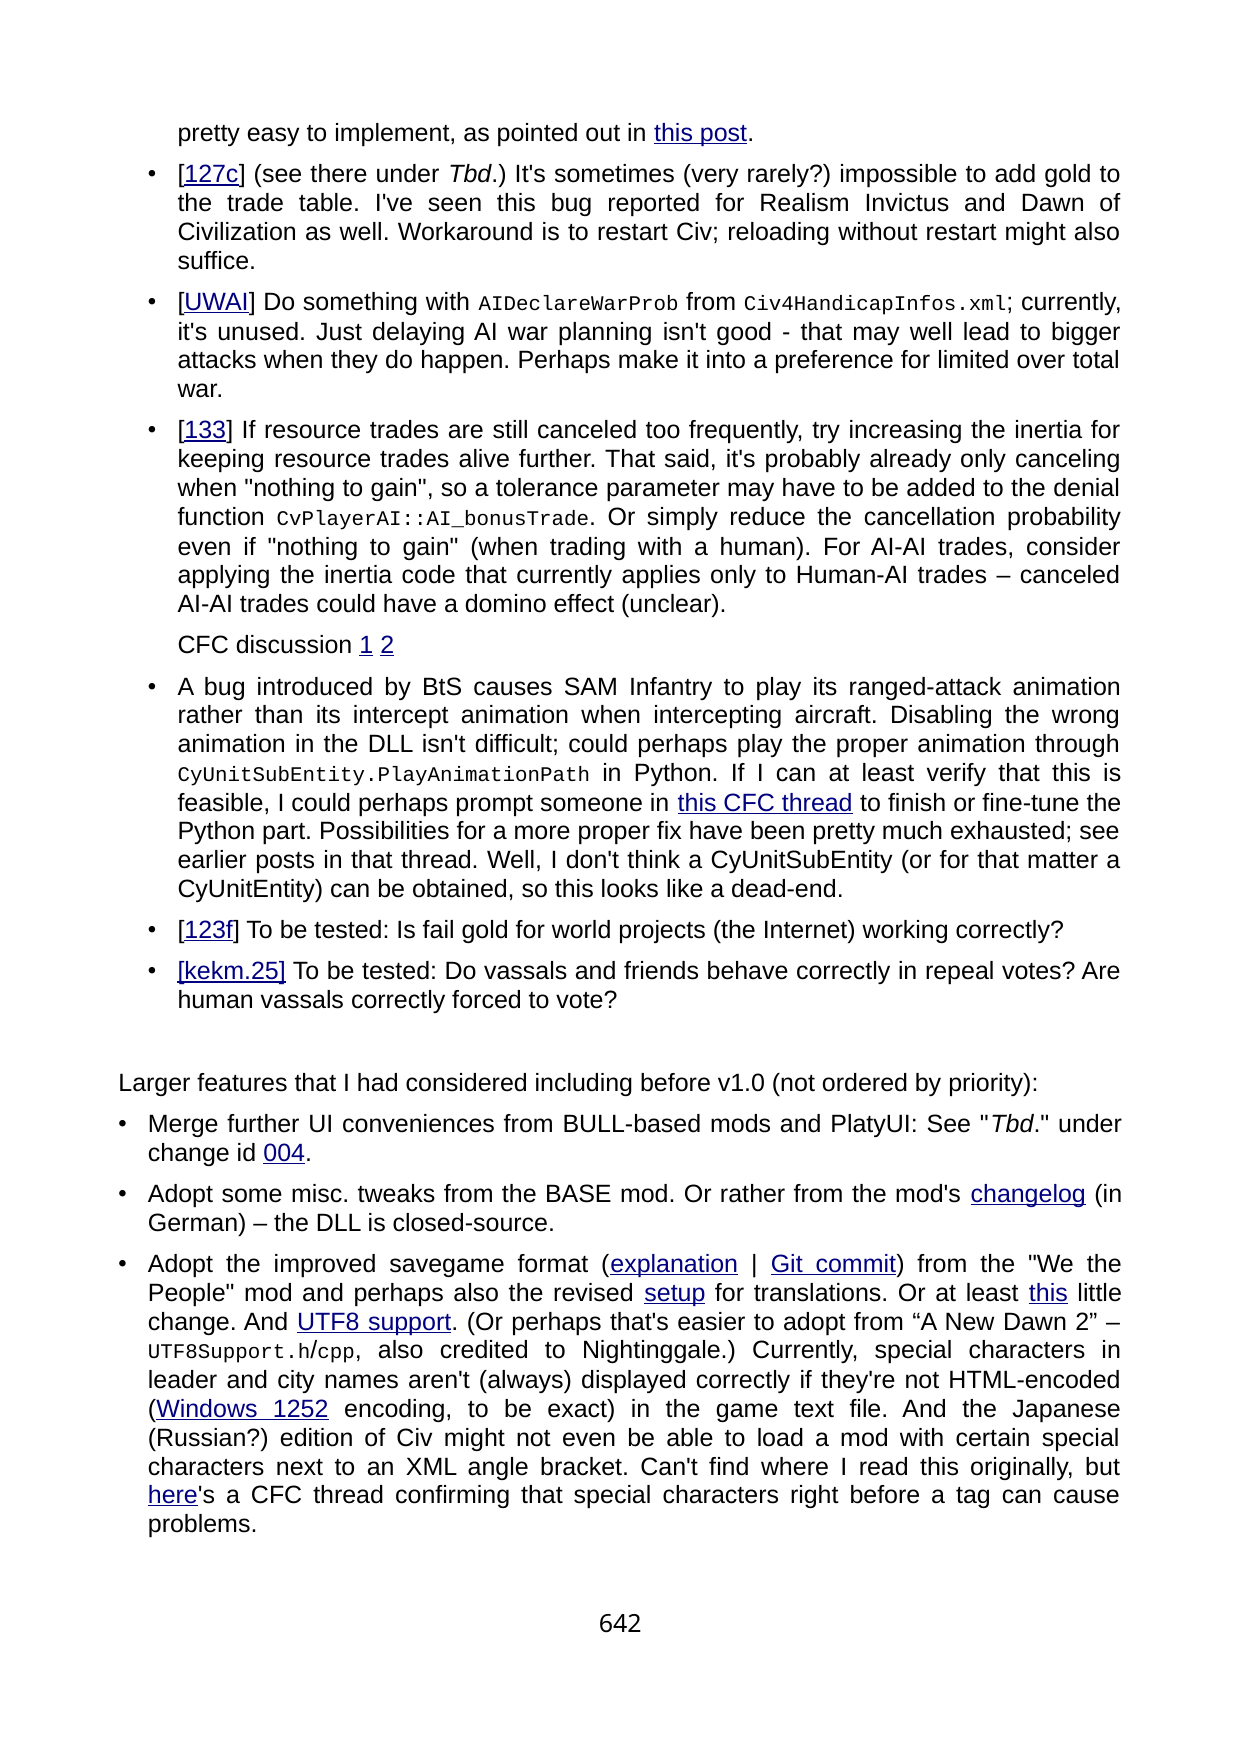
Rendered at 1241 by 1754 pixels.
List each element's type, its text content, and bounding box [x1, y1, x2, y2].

list CFC discussion 1 2 [148, 630, 1122, 659]
list [UWAI] Do something with AIDeclareWarProb from Civ4HandicapInfos.xml; currently, it's unused. Just delaying AI war planning isn't good - that may well lead to bigger attacks when they do happen. Perhaps make it into a preference for limited over total war. [148, 287, 1122, 403]
list A bug introduced by BtS causes SAM Infantry to play its ranged-attack animation rather than its intercept animation when intercepting aircraft. Disabling the wrong animation in the DLL isn't difficult; could perhaps play the proper animation through CyUnitSubEntity.PlayAnimationPath in Python. If I can at least verify that this is feasible, I could perhaps prompt someone in this CFC thread to finish or fine-tune the Python part. Possibilities for a more proper fix have been pretty much exhausted; see earlier posts in that thread. Well, I don't think a CyUnitSubEntity (or for that matter a CyUnitEntity) can be obtained, so this looks like a dead-end. [148, 671, 1122, 902]
list Adopt the improved savegame format (explanation | Git commit) from the "We the People" mod and perhaps also the revised setup for translations. Or at least this little change. And UTF8 support. (Or perhaps that's easier to adopt from “A New Dawn 2” – UTF8Support.h/cpp, also credited to Nightinggale.) Currently, special characters in leader and city names aren't (always) displayed correctly if they're not HTML-encoded (Windows 1252 encoding, to be exact) in the game text file. And the Japanese (Russian?) edition of Civ might not even be able to load a mod with certain special characters next to an XML angle bracket. Can't find where I read this originally, but here's a CFC thread confirming that special characters right before a tag can cause problems. [118, 1249, 1122, 1538]
list Adopt some misc. tweaks from the BASE mod. Or rather from the mod's changelog (in German) – the DLL is closed-source. [118, 1179, 1122, 1237]
list [127c] (see there under Tbd.) It's sometimes (very rarely?) impossible to add gold to the trade table. I've seen this bug reported for Realism Invictus and Dawn of Civilization as well. Workaround is to restart Civ; reloading without restart might also suffice. [148, 159, 1122, 274]
list [123f] To be tested: Is fail gold for world projects (the Internet) working correctly? [148, 915, 1122, 944]
list pretty easy to implement, as pointed out in this post. [148, 118, 1122, 147]
list [133] If resource trades are still canceled too frequently, try increasing the inertia for keeping resource trades alive further. That said, it's probably already only canceling when "nothing to gain", so a tolerance parameter may have to be added to the denial function CvPlayerAI::AI_bonusTrade. Or simply reduce the cancellation probability even if "nothing to gain" (when trading with a human). For AI-AI trades, consider applying the inertia code that currently applies only to Human-AI trades – canceled AI-AI trades could have a domino effect (unclear). [148, 415, 1122, 618]
list Merge further UI conveniences from BULL-based mods and PlatyUI: See "Tbd." under change id 004. [118, 1109, 1122, 1167]
list [kekm.25] To be tested: Do vassals and friends behave correctly in repeal votes? Are human vassals correctly forced to vote? [148, 956, 1122, 1014]
text Larger features that I had considered including before v1.0 (not ordered by priority): [118, 1068, 1122, 1096]
